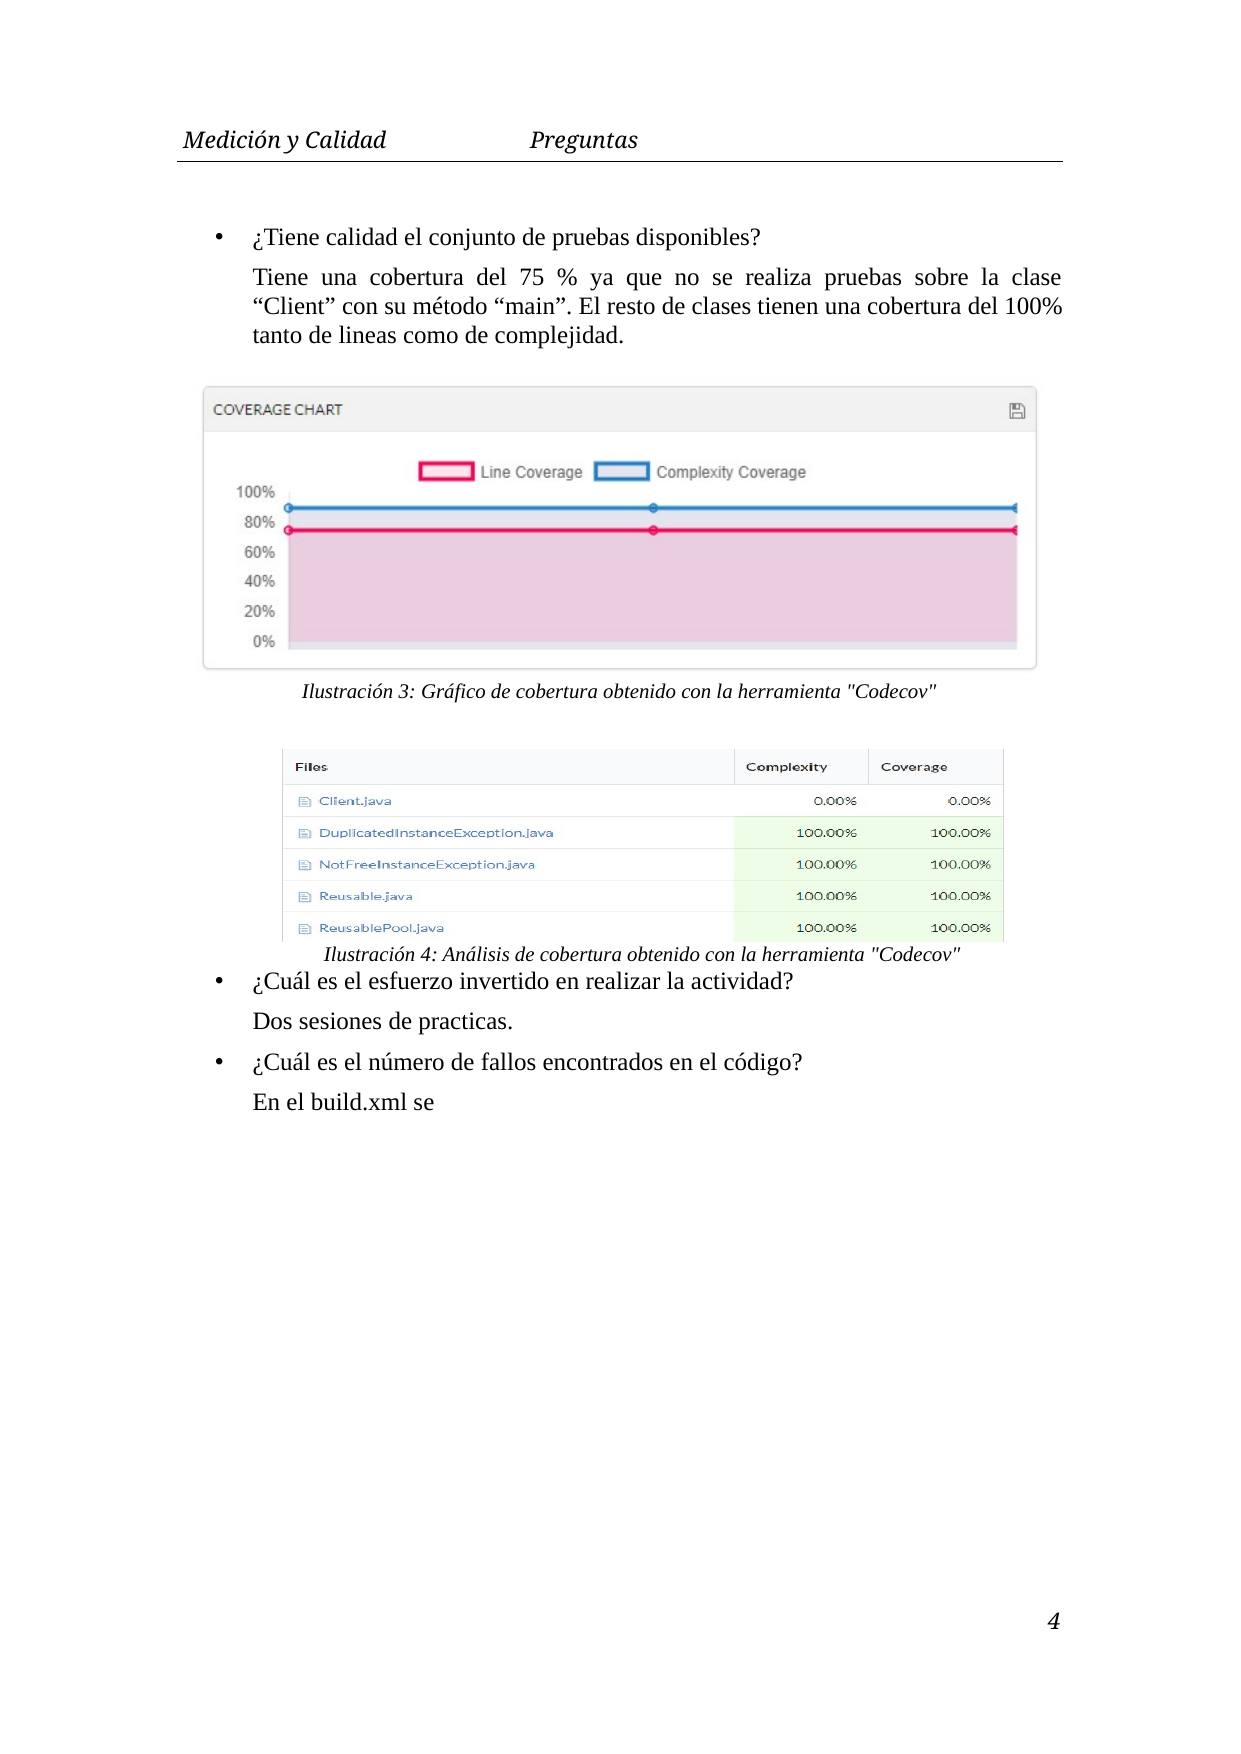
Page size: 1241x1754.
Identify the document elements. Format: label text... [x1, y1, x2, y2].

list Tiene una cobertura del 75 % ya que no se realiza pruebas sobre la clase “Client” con su método “main”. El resto de clases tienen una cobertura del 100% tanto de lineas como de complejidad. [215, 262, 1063, 348]
list ¿Cuál es el esfuerzo invertido en realizar la actividad? [215, 942, 1063, 995]
list ¿Cuál es el número de fallos encontrados en el código? [215, 1047, 1063, 1076]
picture [276, 749, 1010, 942]
list Dos sesiones de practicas. [215, 1006, 1063, 1035]
picture [196, 377, 1045, 680]
list ¿Tiene calidad el conjunto de pruebas disponibles? [215, 222, 1063, 250]
list En el build.xml se [215, 1087, 1063, 1116]
list Ilustración 3: Gráfico de cobertura obtenido con la herramienta "Codecov" [236, 680, 1005, 703]
list Ilustración 4: Análisis de cobertura obtenido con la herramienta "Codecov" [251, 750, 1036, 966]
